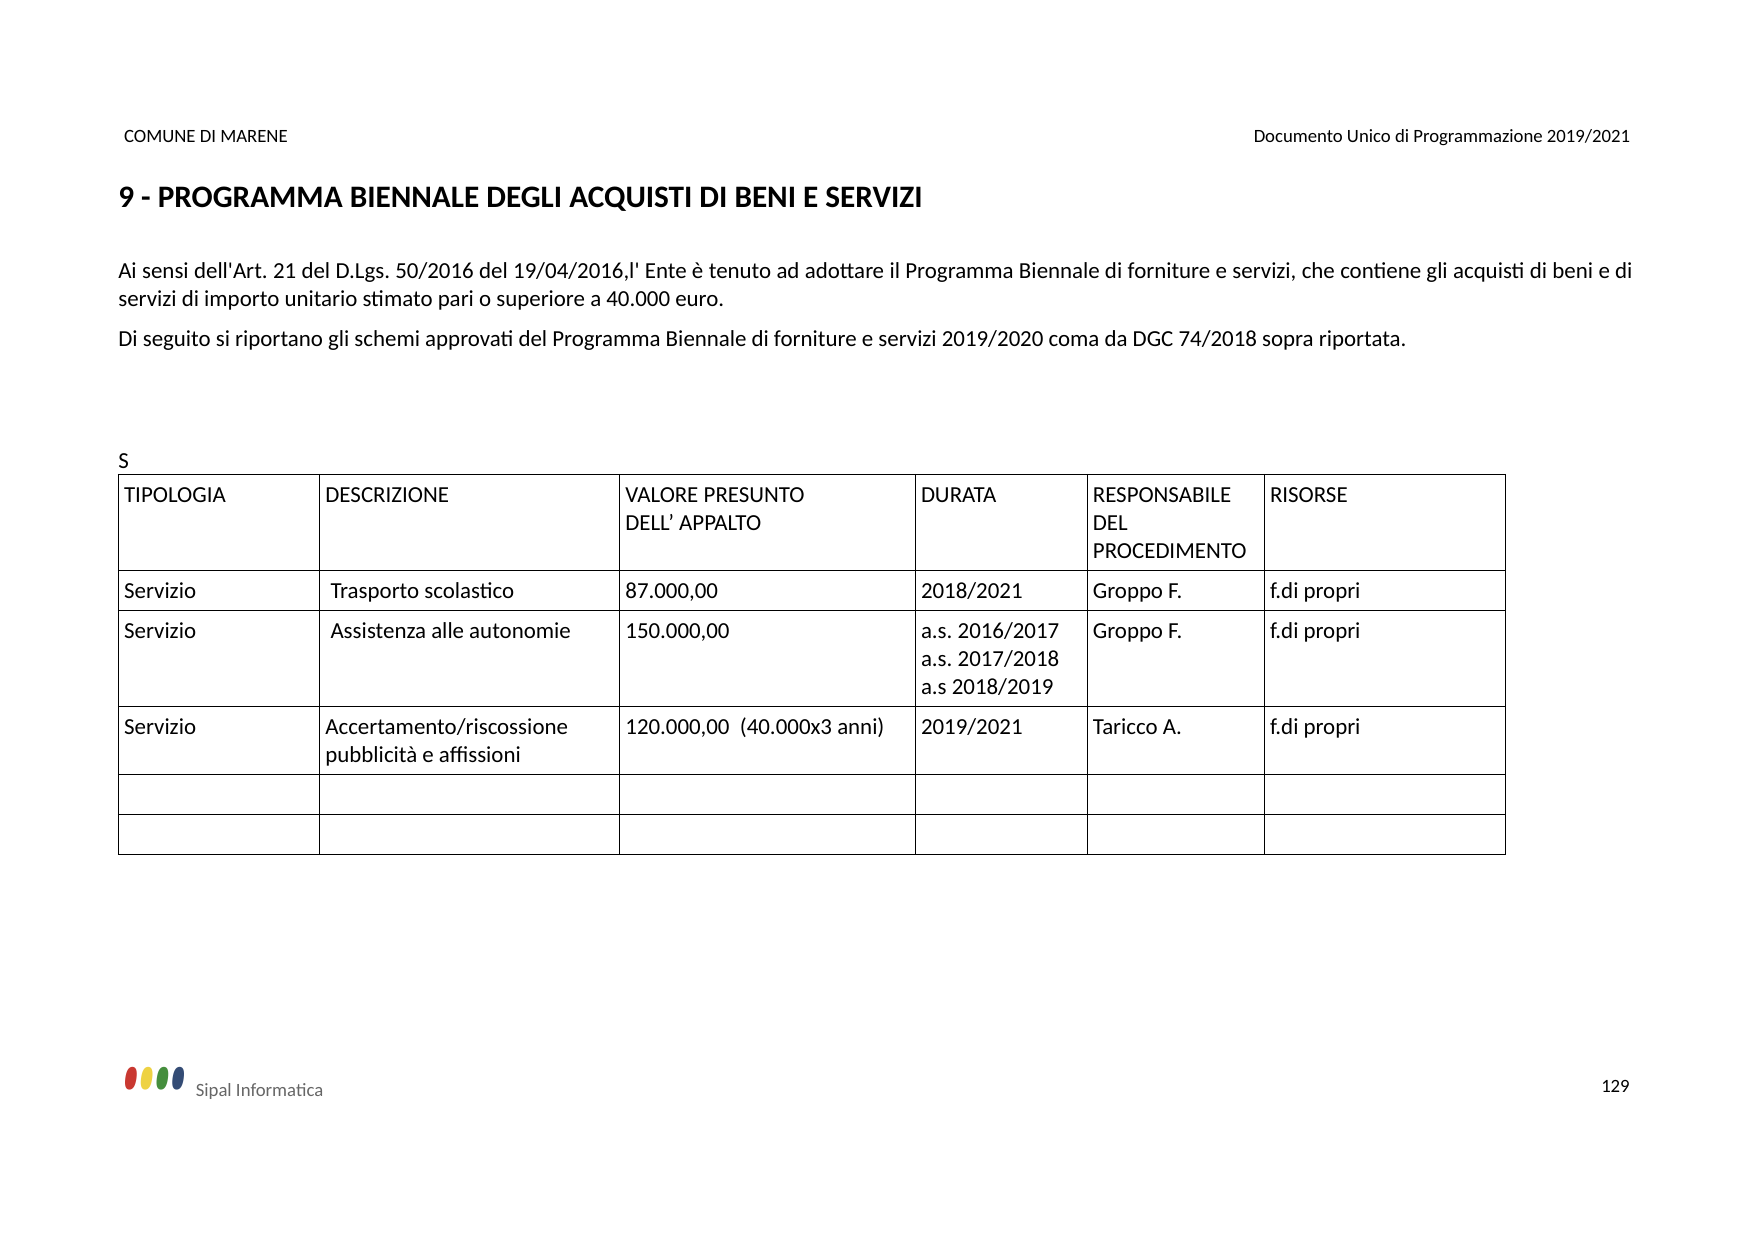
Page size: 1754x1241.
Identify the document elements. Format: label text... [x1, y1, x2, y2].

table_header DESCRIZIONE [320, 475, 619, 570]
table_cell Assistenza alle autonomie [320, 611, 619, 706]
table_cell Servizio [119, 611, 319, 706]
table_cell [320, 775, 619, 814]
table_cell [916, 815, 1087, 854]
table_cell 87.000,00 [620, 571, 915, 610]
table_cell 2019/2021 [916, 707, 1087, 774]
table_cell Groppo F. [1088, 571, 1264, 610]
table_cell a.s. 2016/2017 a.s. 2017/2018 a.s 2018/2019 [916, 611, 1087, 706]
table_cell Servizio [119, 571, 319, 610]
table_cell [620, 815, 915, 854]
table_cell [119, 775, 319, 814]
table_cell [916, 775, 1087, 814]
table_header TIPOLOGIA [119, 475, 319, 570]
table_cell [1265, 815, 1505, 854]
table_cell Accertamento/riscossione pubblicità e affissioni [320, 707, 619, 774]
table_header DURATA [916, 475, 1087, 570]
text S [118, 446, 1636, 474]
table_cell 120.000,00 (40.000x3 anni) [620, 707, 915, 774]
text Ai sensi dell'Art. 21 del D.Lgs. 50/2016 del 19/04/2016,l' Ente è tenuto ad adottare il Programma Biennale di forniture e servizi, che contiene gli acquisti di beni e di servizi di importo unitario stimato pari o superiore a 40.000 euro. [118, 256, 1636, 312]
table_cell f.di propri [1265, 611, 1505, 706]
table_cell [1088, 775, 1264, 814]
table_cell f.di propri [1265, 707, 1505, 774]
table_cell f.di propri [1265, 571, 1505, 610]
table_cell [119, 815, 319, 854]
table_cell 150.000,00 [620, 611, 915, 706]
table_header VALORE PRESUNTO DELL’ APPALTO [620, 475, 915, 570]
table_cell [620, 775, 915, 814]
table_cell 2018/2021 [916, 571, 1087, 610]
subtitle 9 - programma biennale degli acquisti di beni e servizi [118, 177, 1636, 215]
table_cell Groppo F. [1088, 611, 1264, 706]
table_cell [1265, 775, 1505, 814]
table_header RESPONSABILE DEL PROCEDIMENTO [1088, 475, 1264, 570]
table_cell Trasporto scolastico [320, 571, 619, 610]
table_cell Servizio [119, 707, 319, 774]
table_cell [320, 815, 619, 854]
table_cell Taricco A. [1088, 707, 1264, 774]
text Di seguito si riportano gli schemi approvati del Programma Biennale di forniture e servizi 2019/2020 coma da DGC 74/2018 sopra riportata. [118, 324, 1636, 352]
table_header RISORSE [1265, 475, 1505, 570]
table_cell [1088, 815, 1264, 854]
